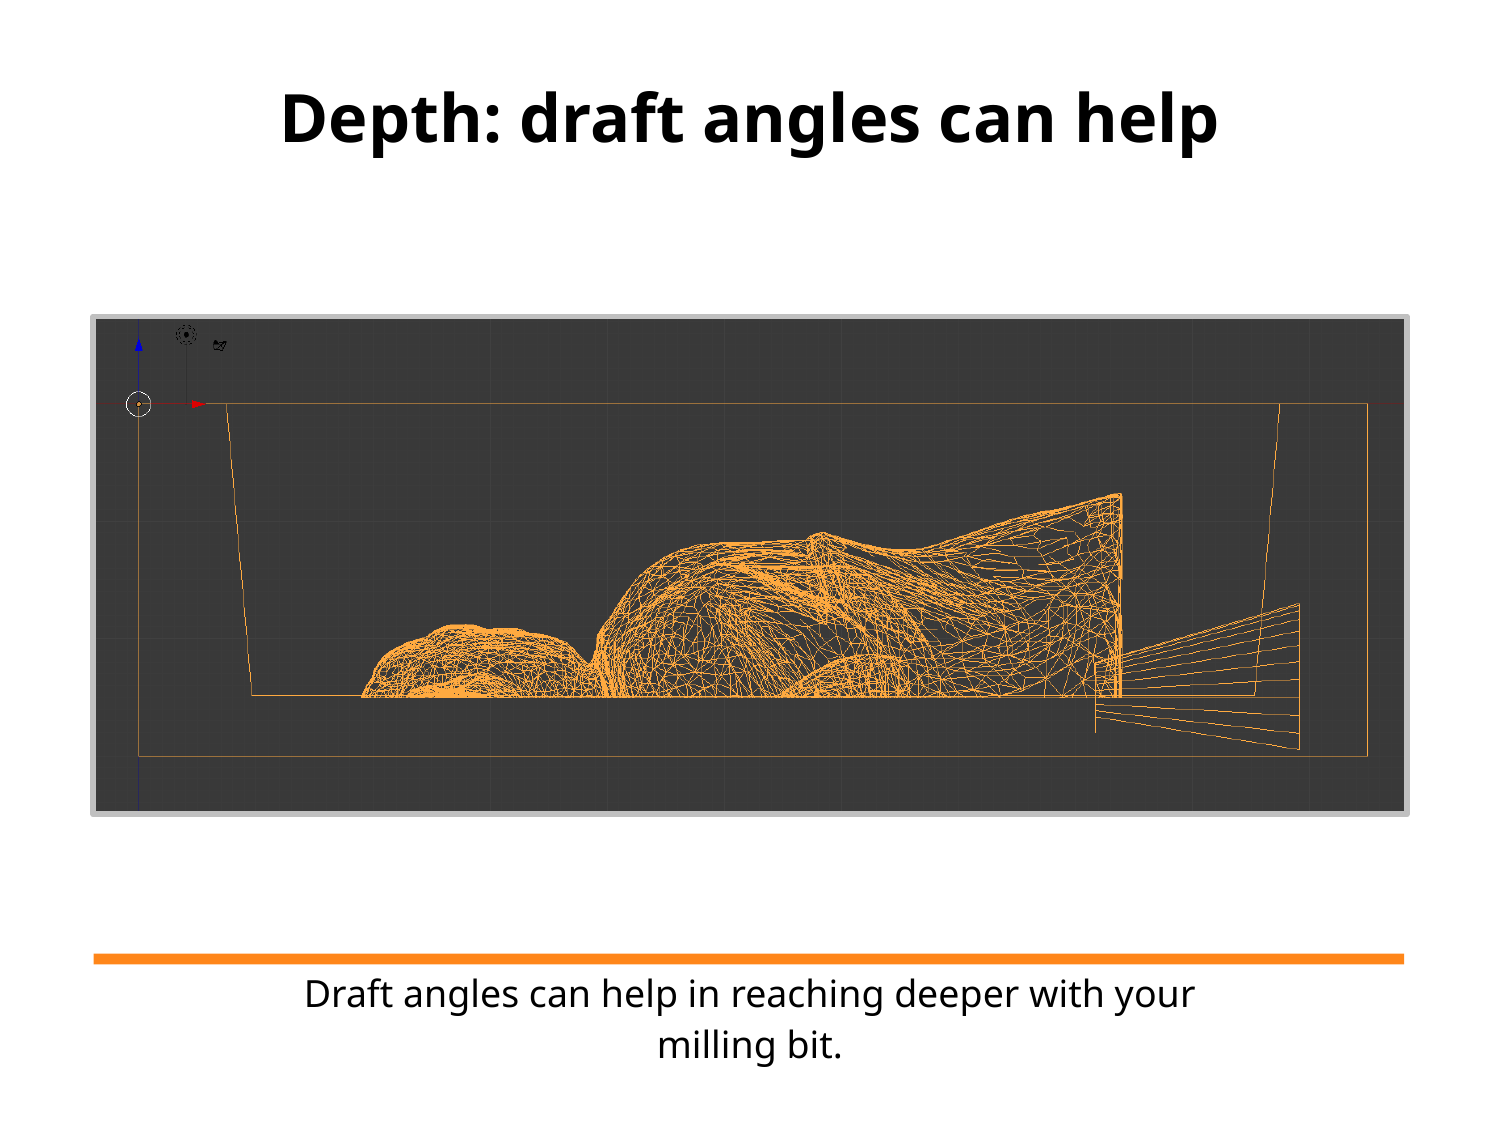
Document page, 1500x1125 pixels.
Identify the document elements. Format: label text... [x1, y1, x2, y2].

title Depth: draft angles can help [75, 44, 1426, 188]
text_box Draft angles can help in reaching deeper with your milling bit. [233, 960, 1267, 1020]
picture [0, 0, 1500, 1125]
